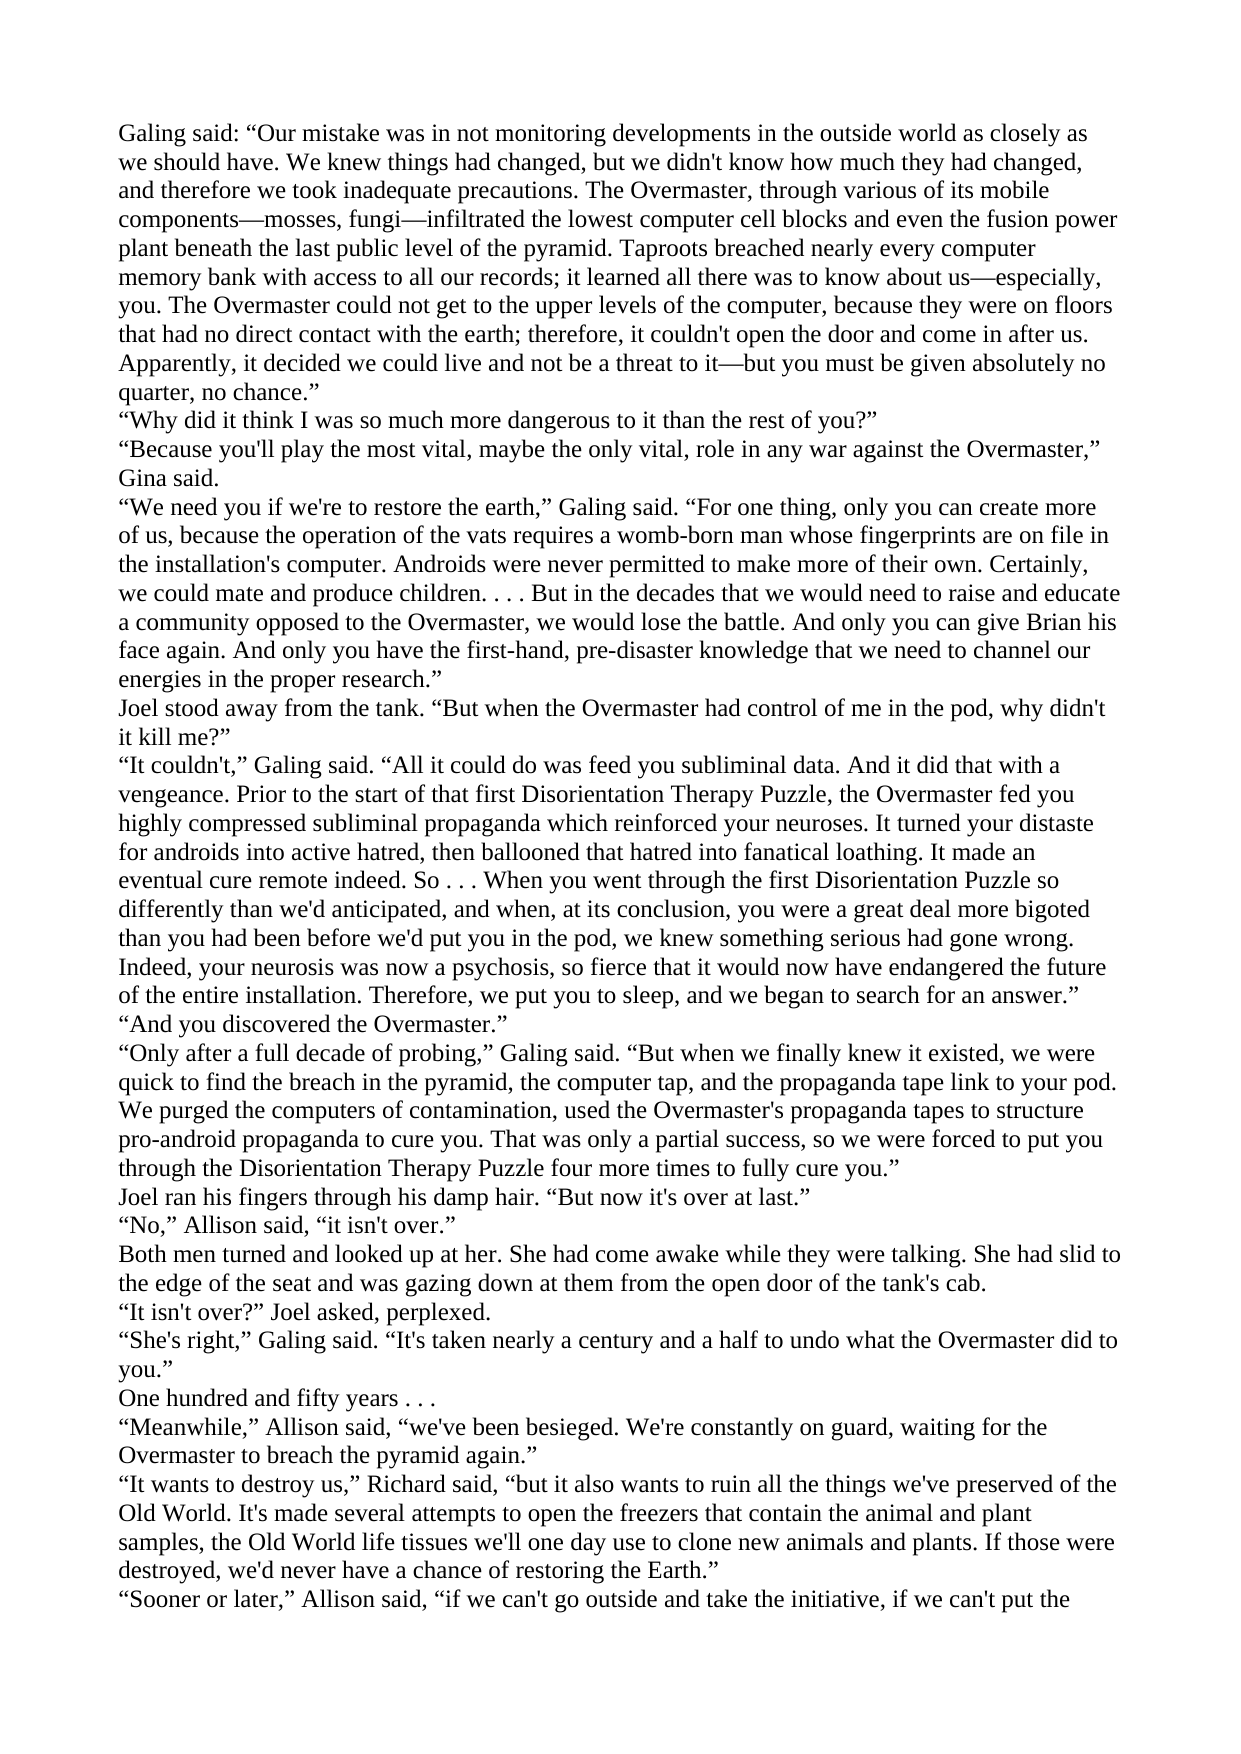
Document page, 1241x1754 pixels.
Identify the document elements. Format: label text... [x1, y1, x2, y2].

text “We need you if we're to restore the earth,” Galing said. “For one thing, only you can create more of us, because the operation of the vats requires a womb-born man whose fingerprints are on file in the installation's computer. Androids were never permitted to make more of their own. Certainly, we could mate and produce children. . . . But in the decades that we would need to raise and educate a community opposed to the Overmaster, we would lose the battle. And only you can give Brian his face again. And only you have the first-hand, pre-disaster knowledge that we need to channel our energies in the proper research.” [118, 492, 1122, 693]
text “Only after a full decade of probing,” Galing said. “But when we finally knew it existed, we were quick to find the breach in the pyramid, the computer tap, and the propaganda tape link to your pod. We purged the computers of contamination, used the Overmaster's propaganda tapes to structure pro-android propaganda to cure you. That was only a partial success, so we were forced to put you through the Disorientation Therapy Puzzle four more times to fully cure you.” [118, 1038, 1122, 1182]
text Galing said: “Our mistake was in not monitoring developments in the outside world as closely as we should have. We knew things had changed, but we didn't know how much they had changed, and therefore we took inadequate precautions. The Overmaster, through various of its mobile components—mosses, fungi—infiltrated the lowest computer cell blocks and even the fusion power plant beneath the last public level of the pyramid. Taproots breached nearly every computer memory bank with access to all our records; it learned all there was to know about us—especially, you. The Overmaster could not get to the upper levels of the computer, because they were on floors that had no direct contact with the earth; therefore, it couldn't open the door and come in after us. Apparently, it decided we could live and not be a threat to it—but you must be given absolutely no quarter, no chance.” [118, 118, 1122, 406]
text “Because you'll play the most vital, maybe the only vital, role in any war against the Overmaster,” Gina said. [118, 434, 1122, 492]
text “No,” Allison said, “it isn't over.” [118, 1211, 1122, 1239]
text “It couldn't,” Galing said. “All it could do was feed you subliminal data. And it did that with a vengeance. Prior to the start of that first Disorientation Therapy Puzzle, the Overmaster fed you highly compressed subliminal propaganda which reinforced your neuroses. It turned your distaste for androids into active hatred, then ballooned that hatred into fanatical loathing. It made an eventual cure remote indeed. So . . . When you went through the first Disorientation Puzzle so differently than we'd anticipated, and when, at its conclusion, you were a great deal more bigoted than you had been before we'd put you in the pod, we knew something serious had gone wrong. Indeed, your neurosis was now a psychosis, so fierce that it would now have endangered the future of the entire installation. Therefore, we put you to sleep, and we began to search for an answer.” [118, 751, 1122, 1009]
text “Why did it think I was so much more dangerous to it than the rest of you?” [118, 406, 1122, 434]
text “She's right,” Galing said. “It's taken nearly a century and a half to undo what the Overmaster did to you.” [118, 1326, 1122, 1383]
text Both men turned and looked up at her. She had come awake while they were talking. She had slid to the edge of the seat and was gazing down at them from the open door of the tank's cab. [118, 1239, 1122, 1297]
text “Sooner or later,” Allison said, “if we can't go outside and take the initiative, if we can't put the [118, 1584, 1122, 1613]
text One hundred and fifty years . . . [118, 1383, 1122, 1412]
text Joel stood away from the tank. “But when the Overmaster had control of me in the pod, why didn't it kill me?” [118, 693, 1122, 751]
text “And you discovered the Overmaster.” [118, 1009, 1122, 1038]
text Joel ran his fingers through his damp hair. “But now it's over at last.” [118, 1182, 1122, 1211]
text “It wants to destroy us,” Richard said, “but it also wants to ruin all the things we've preserved of the Old World. It's made several attempts to open the freezers that contain the animal and plant samples, the Old World life tissues we'll one day use to clone new animals and plants. If those were destroyed, we'd never have a chance of restoring the Earth.” [118, 1469, 1122, 1584]
text “It isn't over?” Joel asked, perplexed. [118, 1297, 1122, 1326]
text “Meanwhile,” Allison said, “we've been besieged. We're constantly on guard, waiting for the Overmaster to breach the pyramid again.” [118, 1412, 1122, 1469]
